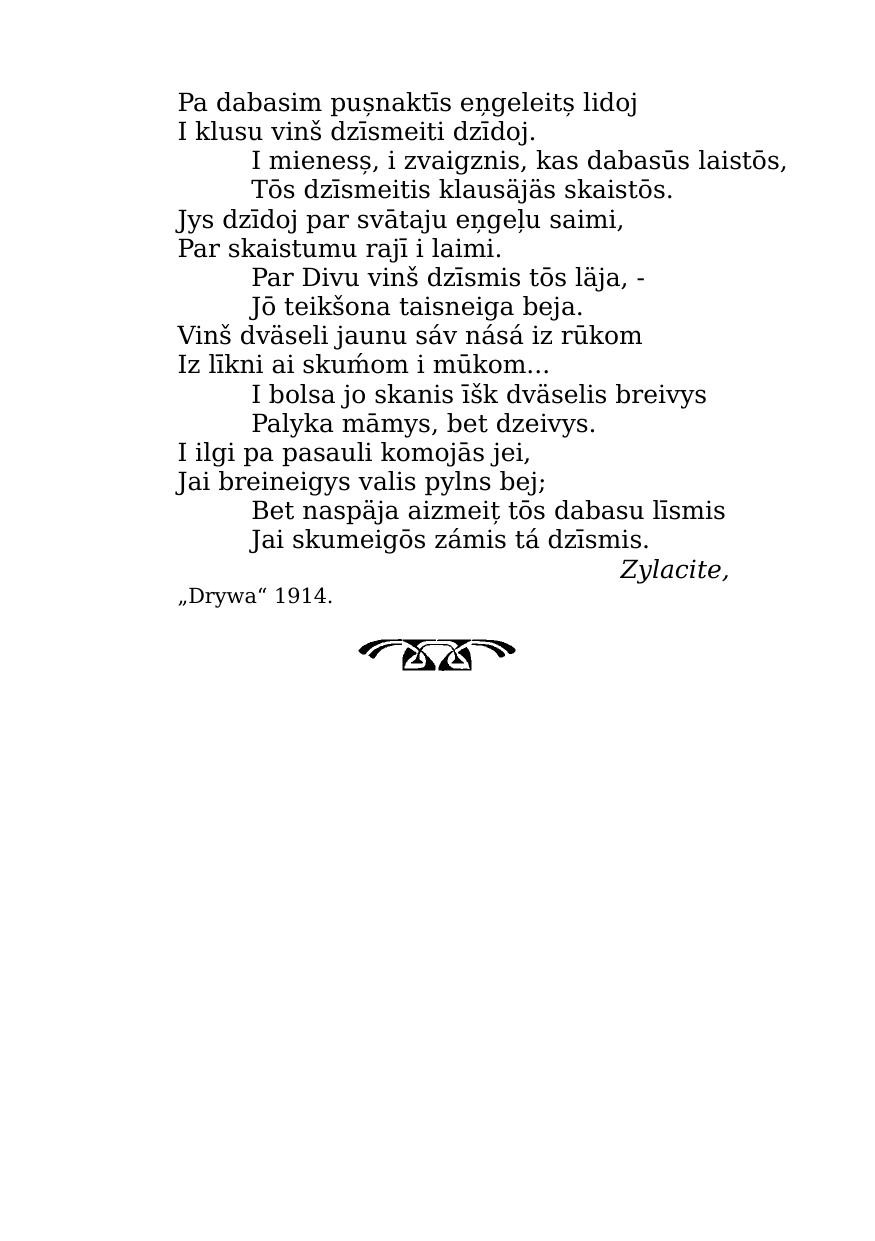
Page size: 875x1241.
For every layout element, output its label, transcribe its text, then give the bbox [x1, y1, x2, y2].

text Palyka māmys, bet dzeivys. [177, 409, 815, 438]
text Tōs dzīsmeitis klausäjäs skaistōs. [177, 176, 815, 205]
text Par skaistumu rajī i laimi. [177, 234, 815, 263]
text Jō teikšona taisneiga beja. [177, 292, 815, 322]
text I ilgi pa pasauli komojās jei, [177, 438, 815, 467]
text Bet naspäja aizmeiț tōs dabasu līsmis [177, 497, 815, 526]
text I bolsa jo skanis īšk dväselis breivys [177, 380, 815, 409]
text I klusu vinš dzīsmeiti dzīdoj. [177, 117, 815, 147]
text Vinš dväseli jaunu sáv násá iz rūkom [177, 322, 815, 351]
text Iz līkni ai skuḿom i mūkom... [177, 351, 815, 380]
text Jys dzīdoj par svātaju eņgeļu saimi, [177, 205, 815, 234]
text Jai skumeigōs zámis tá dzīsmis. [177, 526, 815, 555]
text Jai breineigys valis pylns bej; [177, 467, 815, 497]
text Pa dabasim pușnaktīs eņgeleitș lidoj [177, 88, 815, 117]
text Par Divu vinš dzīsmis tōs läja, - [177, 263, 815, 292]
text „Drywa“ 1914. [177, 584, 815, 608]
picture [352, 637, 522, 674]
text Zylacite, [177, 555, 815, 584]
text I mienesș, i zvaigznis, kas dabasūs laistōs, [177, 147, 815, 176]
